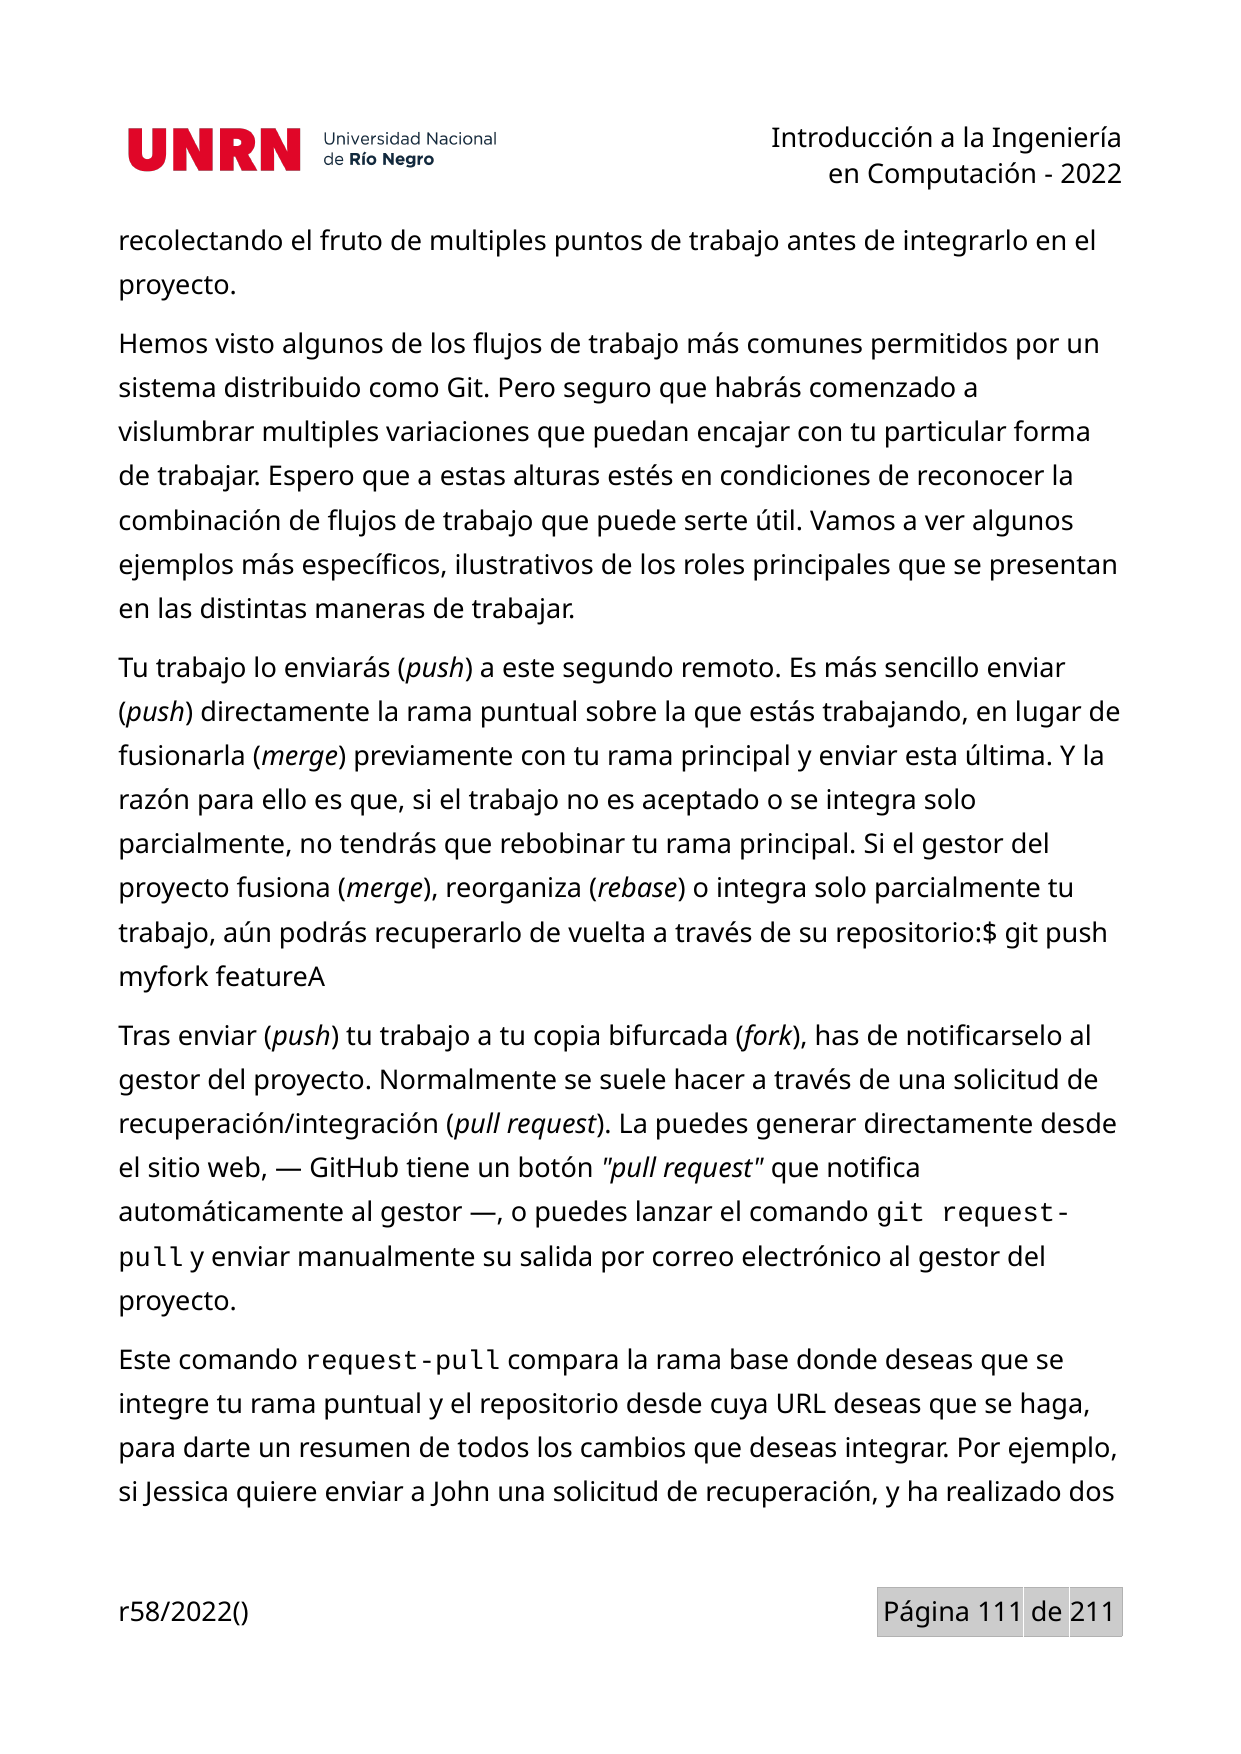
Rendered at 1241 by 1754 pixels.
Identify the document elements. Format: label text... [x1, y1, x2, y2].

text Tras enviar (push) tu trabajo a tu copia bifurcada (fork), has de notificarselo al gestor del proyecto. Normalmente se suele hacer a través de una solicitud de recuperación/integración (pull request). La puedes generar directamente desde el sitio web, — GitHub tiene un botón "pull request" que notifica automáticamente al gestor —, o puedes lanzar el comando git request-pull y enviar manualmente su salida por correo electrónico al gestor del proyecto. [118, 1016, 1122, 1318]
text Tu trabajo lo enviarás (push) a este segundo remoto. Es más sencillo enviar (push) directamente la rama puntual sobre la que estás trabajando, en lugar de fusionarla (merge) previamente con tu rama principal y enviar esta última. Y la razón para ello es que, si el trabajo no es aceptado o se integra solo parcialmente, no tendrás que rebobinar tu rama principal. Si el gestor del proyecto fusiona (merge), reorganiza (rebase) o integra solo parcialmente tu trabajo, aún podrás recuperarlo de vuelta a través de su repositorio:$ git push myfork featureA [118, 648, 1122, 994]
text Este comando request-pull compara la rama base donde deseas que se integre tu rama puntual y el repositorio desde cuya URL deseas que se haga, para darte un resumen de todos los cambios que deseas integrar. Por ejemplo, si Jessica quiere enviar a John una solicitud de recuperación, y ha realizado dos [118, 1340, 1122, 1510]
text Hemos visto algunos de los flujos de trabajo más comunes permitidos por un sistema distribuido como Git. Pero seguro que habrás comenzado a vislumbrar multiples variaciones que puedan encajar con tu particular forma de trabajar. Espero que a estas alturas estés en condiciones de reconocer la combinación de flujos de trabajo que puede serte útil. Vamos a ver algunos ejemplos más específicos, ilustrativos de los roles principales que se presentan en las distintas maneras de trabajar. [118, 324, 1122, 626]
picture [118, 118, 505, 180]
text recolectando el fruto de multiples puntos de trabajo antes de integrarlo en el proyecto. [118, 221, 1122, 302]
